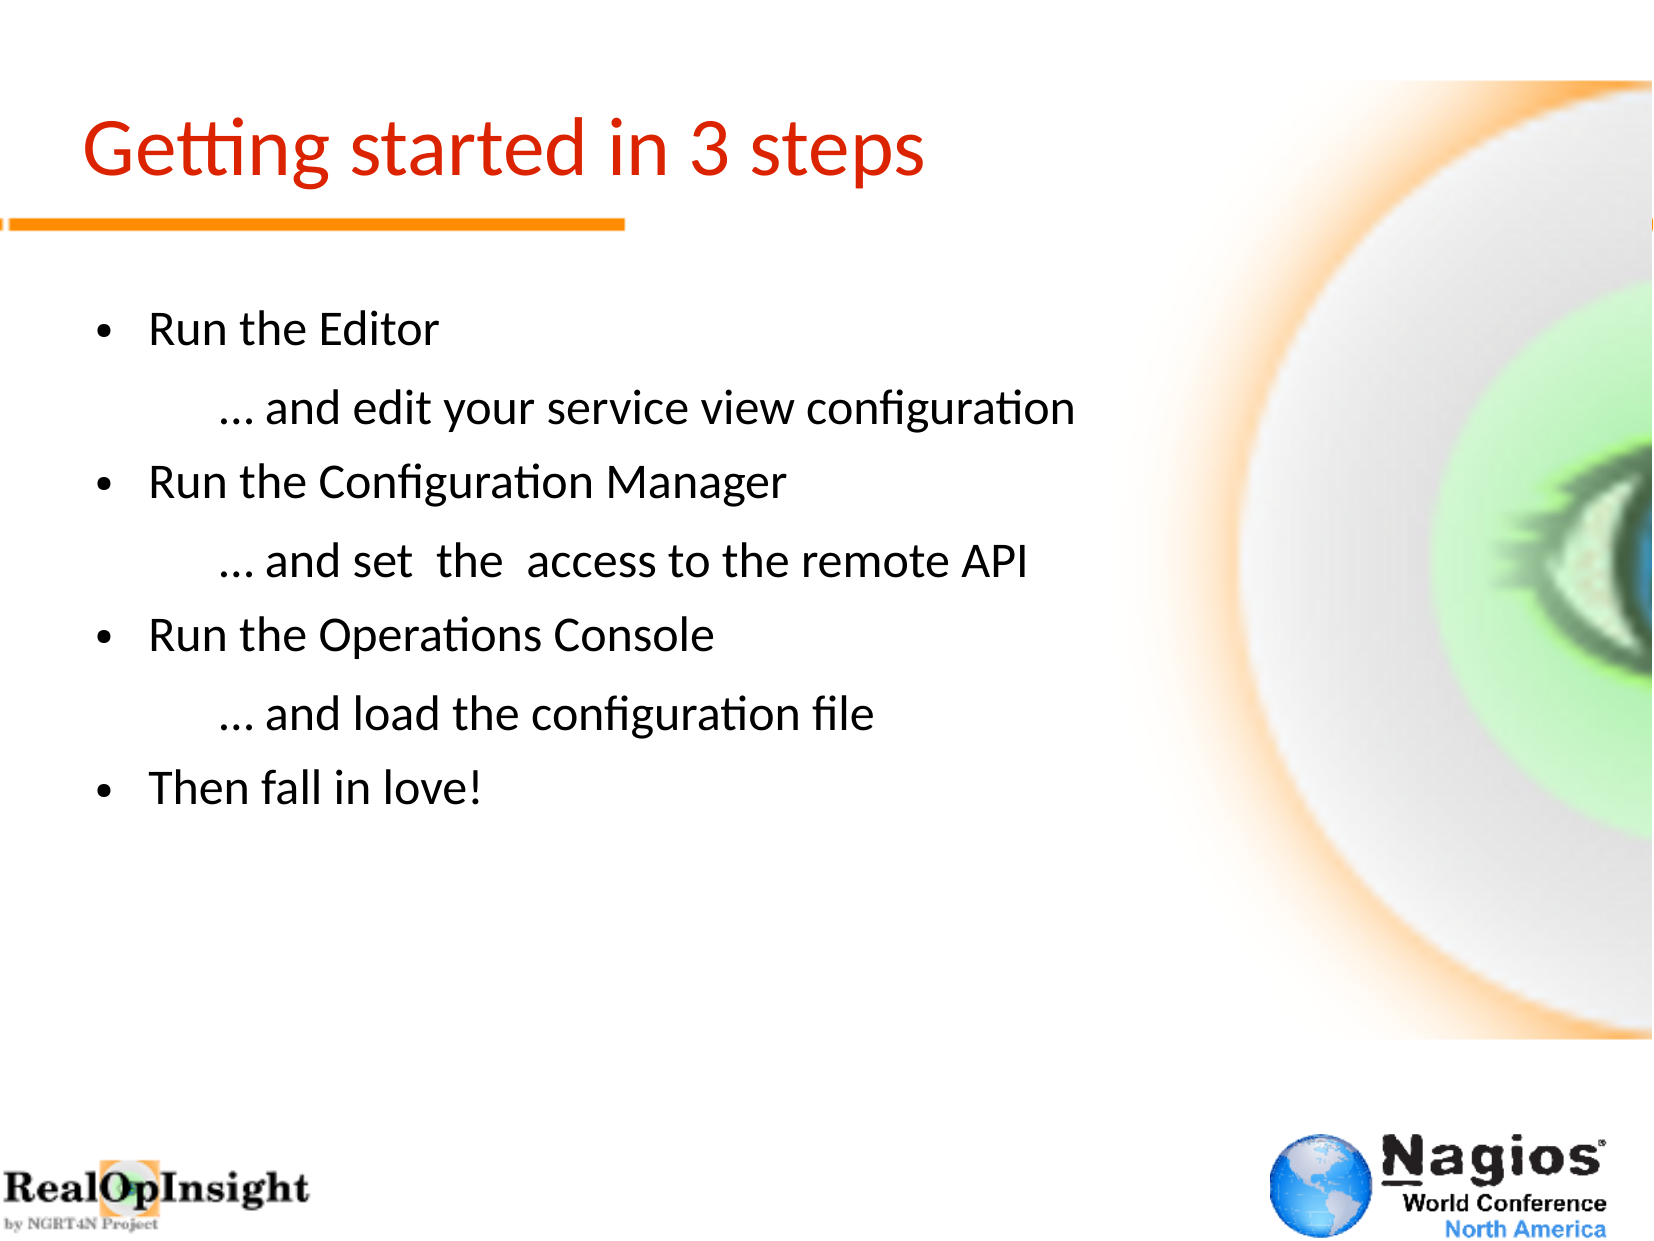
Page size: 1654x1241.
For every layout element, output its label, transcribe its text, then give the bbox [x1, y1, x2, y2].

picture [0, 0, 1654, 1241]
list Run the Editor … and edit your service view configuration Run the Configuration Manager … and set the access to the remote API Run the Operations Console … and load the configuration file Then fall in love! [77, 307, 1533, 1027]
title Getting started in 3 steps [82, 73, 1547, 237]
